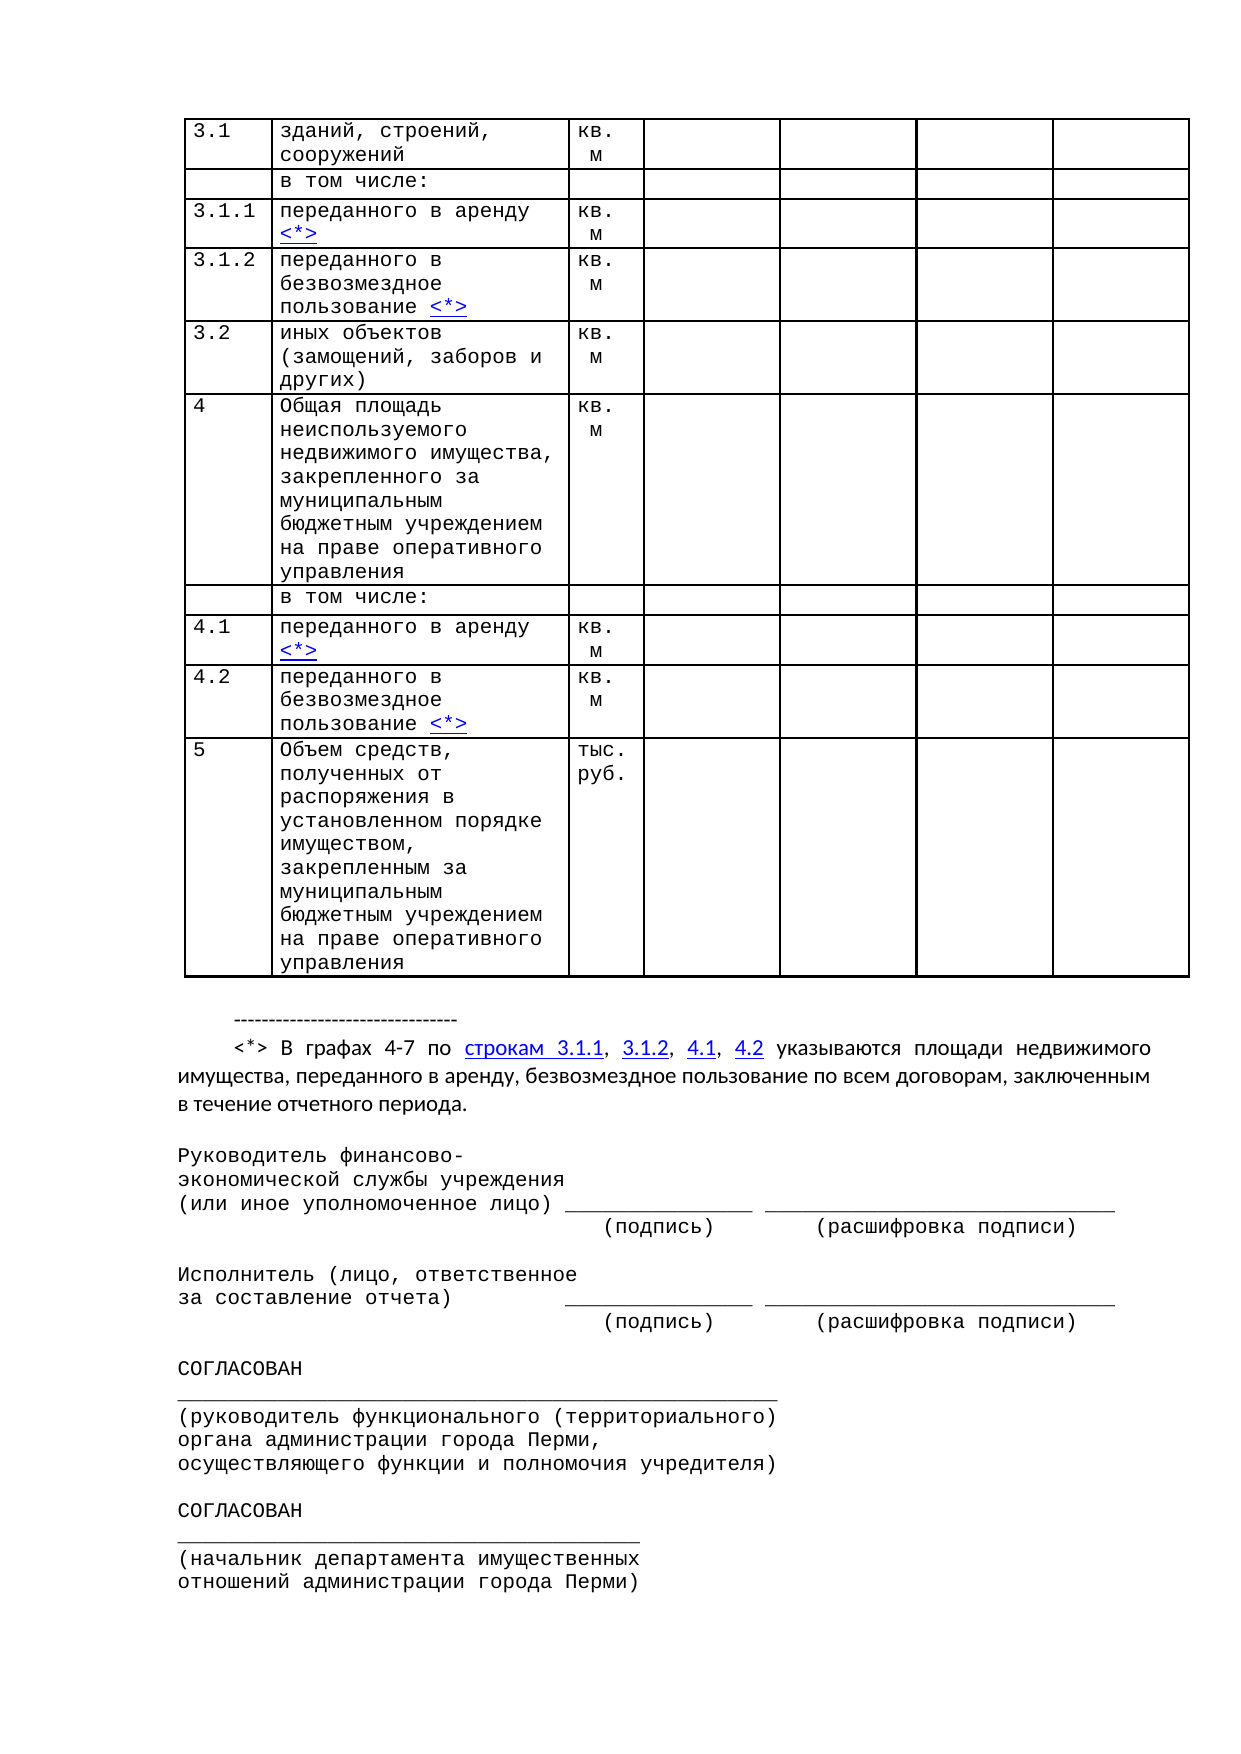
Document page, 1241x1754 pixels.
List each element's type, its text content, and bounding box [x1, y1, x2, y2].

table_cell [570, 170, 643, 198]
table_cell Общая площадь неиспользуемого недвижимого имущества, закрепленного за муниципальным бюджетным учреждением на праве оперативного управления [273, 395, 568, 584]
table_cell [1054, 200, 1188, 247]
table_cell [1054, 170, 1188, 198]
table_cell кв. м [570, 249, 643, 320]
table_cell [645, 120, 779, 167]
text органа администрации города Перми, [177, 1429, 1152, 1453]
table_cell [1054, 322, 1188, 393]
table_cell [570, 586, 643, 614]
table_cell [918, 616, 1052, 664]
text ________________________________________________ [177, 1382, 1152, 1406]
table_cell [918, 170, 1052, 198]
table_cell в том числе: [273, 170, 568, 198]
table_cell 3.1.1 [186, 200, 271, 247]
table_cell [781, 200, 915, 247]
table_cell 5 [186, 739, 271, 975]
table_cell [645, 616, 779, 664]
table_cell [918, 322, 1052, 393]
table_cell [781, 739, 915, 975]
text (начальник департамента имущественных [177, 1547, 1152, 1571]
table_cell 3.2 [186, 322, 271, 393]
table_cell переданного в аренду <*> [273, 616, 568, 664]
table_cell [781, 170, 915, 198]
table_cell переданного в аренду <*> [273, 200, 568, 247]
text СОГЛАСОВАН [177, 1358, 1152, 1382]
table_cell [1054, 249, 1188, 320]
table_cell кв. м [570, 322, 643, 393]
table_cell [918, 739, 1052, 975]
table_cell [1054, 739, 1188, 975]
table_cell [781, 322, 915, 393]
table_cell 4.2 [186, 666, 271, 737]
table_cell [918, 200, 1052, 247]
table_cell тыс. руб. [570, 739, 643, 975]
table_cell [645, 200, 779, 247]
table_cell [781, 666, 915, 737]
text -------------------------------- [177, 1005, 1152, 1033]
table_cell Объем средств, полученных от распоряжения в установленном порядке имуществом, закрепленным за муниципальным бюджетным учреждением на праве оперативного управления [273, 739, 568, 975]
table_cell [918, 120, 1052, 167]
text СОГЛАСОВАН [177, 1500, 1152, 1524]
text Исполнитель (лицо, ответственное [177, 1264, 1152, 1287]
table_cell [781, 395, 915, 584]
table_cell [918, 249, 1052, 320]
table_cell 4.1 [186, 616, 271, 664]
text осуществляющего функции и полномочия учредителя) [177, 1453, 1152, 1477]
table_cell 3.1.2 [186, 249, 271, 320]
table_cell [1054, 586, 1188, 614]
table_cell кв. м [570, 616, 643, 664]
table_cell кв. м [570, 120, 643, 167]
text (подпись) (расшифровка подписи) [177, 1216, 1152, 1240]
table_cell [645, 739, 779, 975]
table_cell [645, 395, 779, 584]
table_cell в том числе: [273, 586, 568, 614]
table_cell [1054, 120, 1188, 167]
table_cell [781, 249, 915, 320]
table_cell кв. м [570, 200, 643, 247]
table_cell [781, 616, 915, 664]
table_cell [645, 170, 779, 198]
text _____________________________________ [177, 1524, 1152, 1547]
table_cell [918, 395, 1052, 584]
text (или иное уполномоченное лицо) _______________ ____________________________ [177, 1193, 1152, 1216]
table_cell переданного в безвозмездное пользование <*> [273, 666, 568, 737]
table_cell [645, 322, 779, 393]
text отношений администрации города Перми) [177, 1571, 1152, 1595]
table_cell [645, 586, 779, 614]
text (руководитель функционального (территориального) [177, 1406, 1152, 1429]
text за составление отчета) _______________ ____________________________ [177, 1287, 1152, 1311]
table_cell [918, 586, 1052, 614]
text Руководитель финансово- [177, 1146, 1152, 1169]
text экономической службы учреждения [177, 1169, 1152, 1193]
text <*> В графах 4-7 по строкам 3.1.1, 3.1.2, 4.1, 4.2 указываются площади недвижимого имущества, переданного в аренду, безвозмездное пользование по всем договорам, заключенным в течение отчетного периода. [177, 1033, 1152, 1117]
table_cell [918, 666, 1052, 737]
table_cell [781, 586, 915, 614]
table_cell [1054, 395, 1188, 584]
table_cell [781, 120, 915, 167]
table_cell [186, 170, 271, 198]
table_cell [1054, 616, 1188, 664]
table_cell кв. м [570, 666, 643, 737]
table_cell кв. м [570, 395, 643, 584]
table_cell зданий, строений, сооружений [273, 120, 568, 167]
table_cell [645, 249, 779, 320]
table_cell иных объектов (замощений, заборов и других) [273, 322, 568, 393]
table_cell 3.1 [186, 120, 271, 167]
table_cell 4 [186, 395, 271, 584]
table_cell переданного в безвозмездное пользование <*> [273, 249, 568, 320]
table_cell [186, 586, 271, 614]
table_cell [1054, 666, 1188, 737]
table_cell [645, 666, 779, 737]
text (подпись) (расшифровка подписи) [177, 1311, 1152, 1335]
